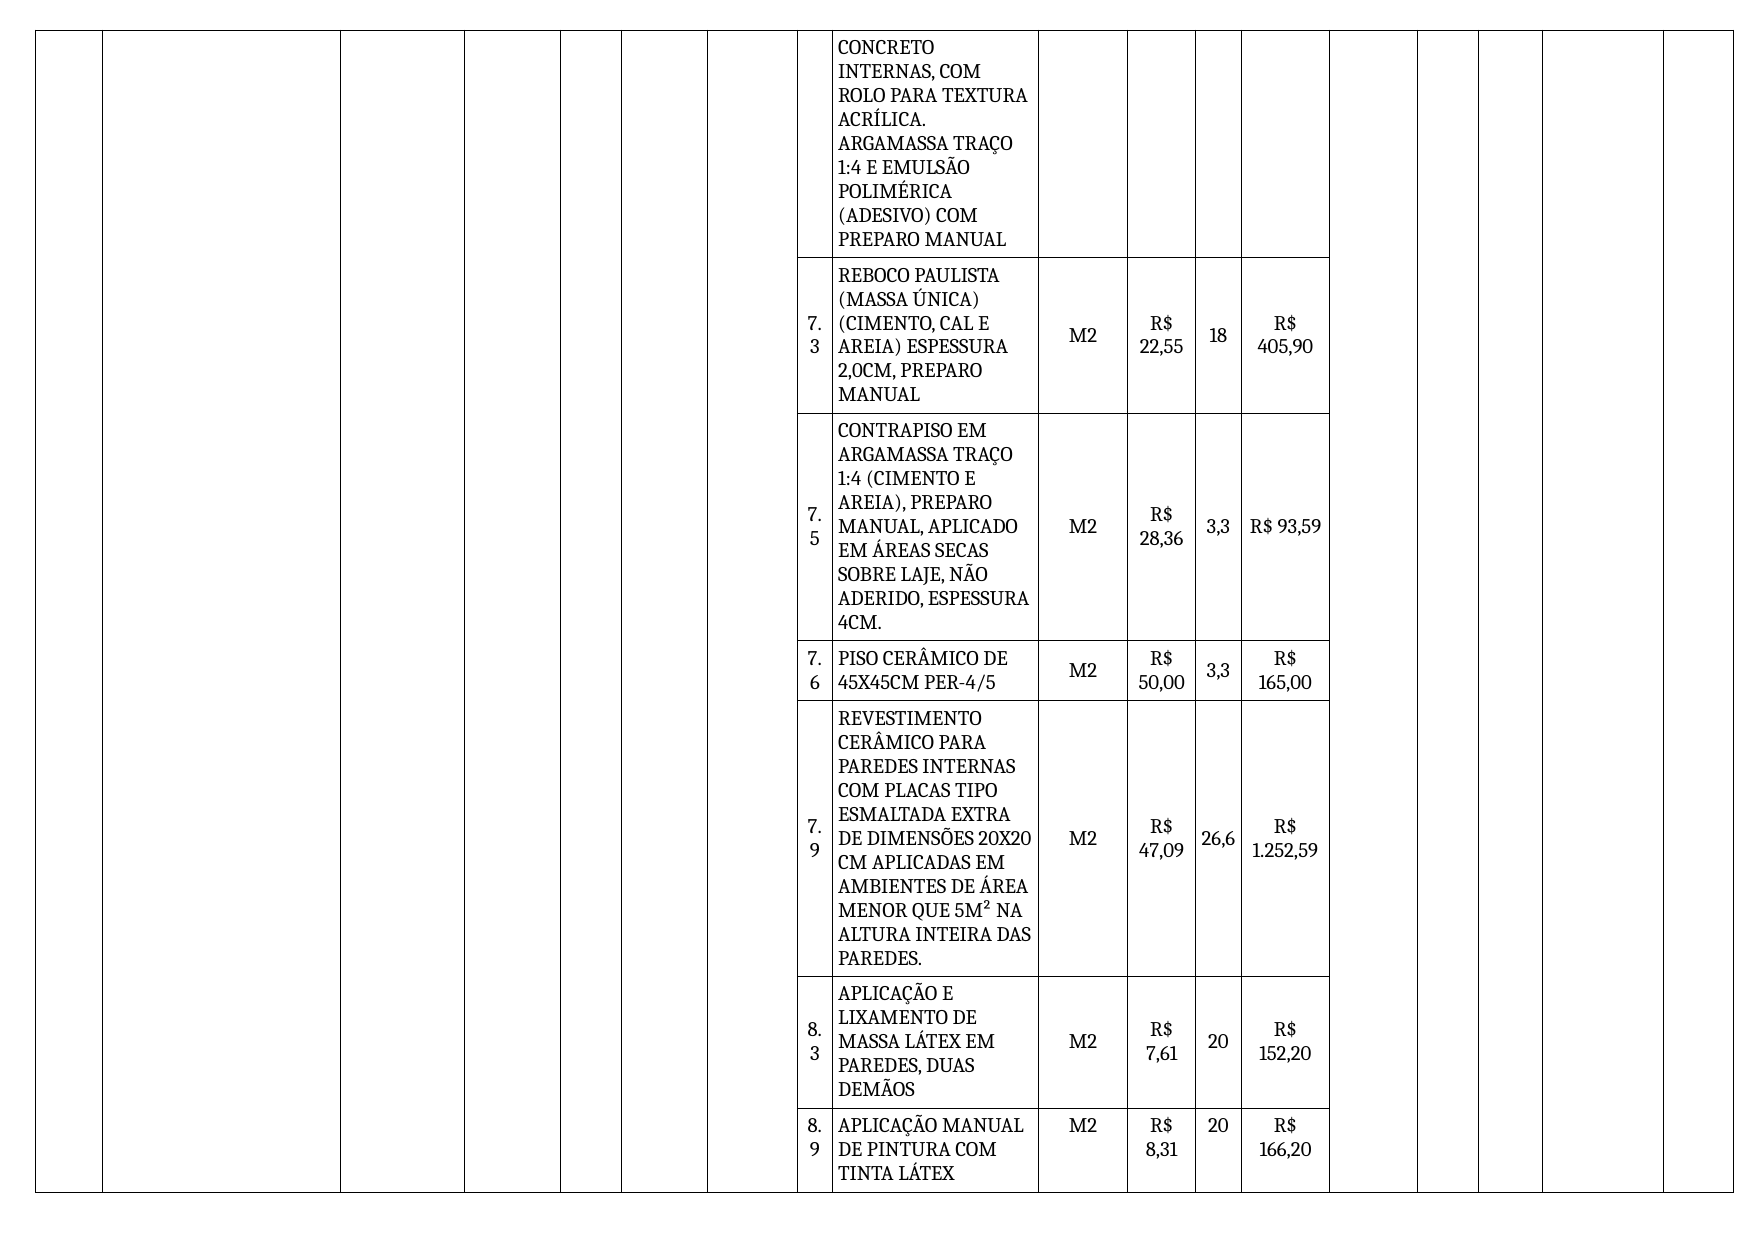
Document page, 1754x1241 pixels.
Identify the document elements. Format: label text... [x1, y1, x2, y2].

table_cell R$ 1.252,59 [1242, 701, 1329, 976]
table_cell 8.9 [798, 1109, 832, 1191]
table_cell [708, 31, 797, 1191]
table_cell [622, 31, 707, 1191]
table_cell [465, 31, 560, 1191]
table_cell 20 [1196, 977, 1241, 1108]
table_cell M2 [1039, 701, 1127, 976]
table_cell 3,3 [1196, 414, 1241, 640]
table_cell R$ 152,20 [1242, 977, 1329, 1108]
table_cell [1196, 31, 1241, 257]
table_cell M2 [1039, 1109, 1127, 1191]
table_cell 3,3 [1196, 641, 1241, 700]
table_cell CONCRETO INTERNAS, COM ROLO PARA TEXTURA ACRÍLICA. ARGAMASSA TRAÇO 1:4 E EMULSÃO POLIMÉRICA (ADESIVO) COM PREPARO MANUAL [833, 31, 1038, 257]
table_cell 20 [1196, 1109, 1241, 1191]
table_cell 7.9 [798, 701, 832, 976]
table_cell CONTRAPISO EM ARGAMASSA TRAÇO 1:4 (CIMENTO E AREIA), PREPARO MANUAL, APLICADO EM ÁREAS SECAS SOBRE LAJE, NÃO ADERIDO, ESPESSURA 4CM. [833, 414, 1038, 640]
table_cell R$ 22,55 [1128, 258, 1195, 413]
table_cell [36, 31, 102, 1191]
table_cell 26,6 [1196, 701, 1241, 976]
table_cell [798, 31, 832, 257]
table_cell R$ 28,36 [1128, 414, 1195, 640]
table_cell M2 [1039, 414, 1127, 640]
table_cell R$ 166,20 [1242, 1109, 1329, 1191]
table_cell REBOCO PAULISTA (MASSA ÚNICA) (CIMENTO, CAL E AREIA) ESPESSURA 2,0CM, PREPARO MANUAL [833, 258, 1038, 413]
table_cell [561, 31, 621, 1191]
table_cell 7.5 [798, 414, 832, 640]
table_cell R$ 93,59 [1242, 414, 1329, 640]
table_cell [1330, 31, 1417, 1191]
table_cell [1664, 31, 1733, 1191]
table_cell PISO CERÂMICO DE 45X45CM PER-4/5 [833, 641, 1038, 700]
table_cell M2 [1039, 641, 1127, 700]
table_cell R$ 50,00 [1128, 641, 1195, 700]
table_cell [341, 31, 464, 1191]
table_cell REVESTIMENTO CERÂMICO PARA PAREDES INTERNAS COM PLACAS TIPO ESMALTADA EXTRA DE DIMENSÕES 20X20 CM APLICADAS EM AMBIENTES DE ÁREA MENOR QUE 5M² NA ALTURA INTEIRA DAS PAREDES. [833, 701, 1038, 976]
table_cell APLICAÇÃO E LIXAMENTO DE MASSA LÁTEX EM PAREDES, DUAS DEMÃOS [833, 977, 1038, 1108]
table_cell [1543, 31, 1663, 1191]
table_cell M2 [1039, 977, 1127, 1108]
table_cell [1418, 31, 1478, 1191]
table_cell [1039, 31, 1127, 257]
table_cell M2 [1039, 258, 1127, 413]
table_cell 7.3 [798, 258, 832, 413]
table_cell R$ 405,90 [1242, 258, 1329, 413]
table_cell [1479, 31, 1542, 1191]
table_cell 7.6 [798, 641, 832, 700]
table_cell 18 [1196, 258, 1241, 413]
table_cell APLICAÇÃO MANUAL DE PINTURA COM TINTA LÁTEX [833, 1109, 1038, 1191]
table_cell R$ 47,09 [1128, 701, 1195, 976]
table_cell R$ 165,00 [1242, 641, 1329, 700]
table_cell R$ 7,61 [1128, 977, 1195, 1108]
table_cell [103, 31, 340, 1191]
table_cell R$ 8,31 [1128, 1109, 1195, 1191]
table_cell 8.3 [798, 977, 832, 1108]
table_cell [1128, 31, 1195, 257]
table_cell [1242, 31, 1329, 257]
